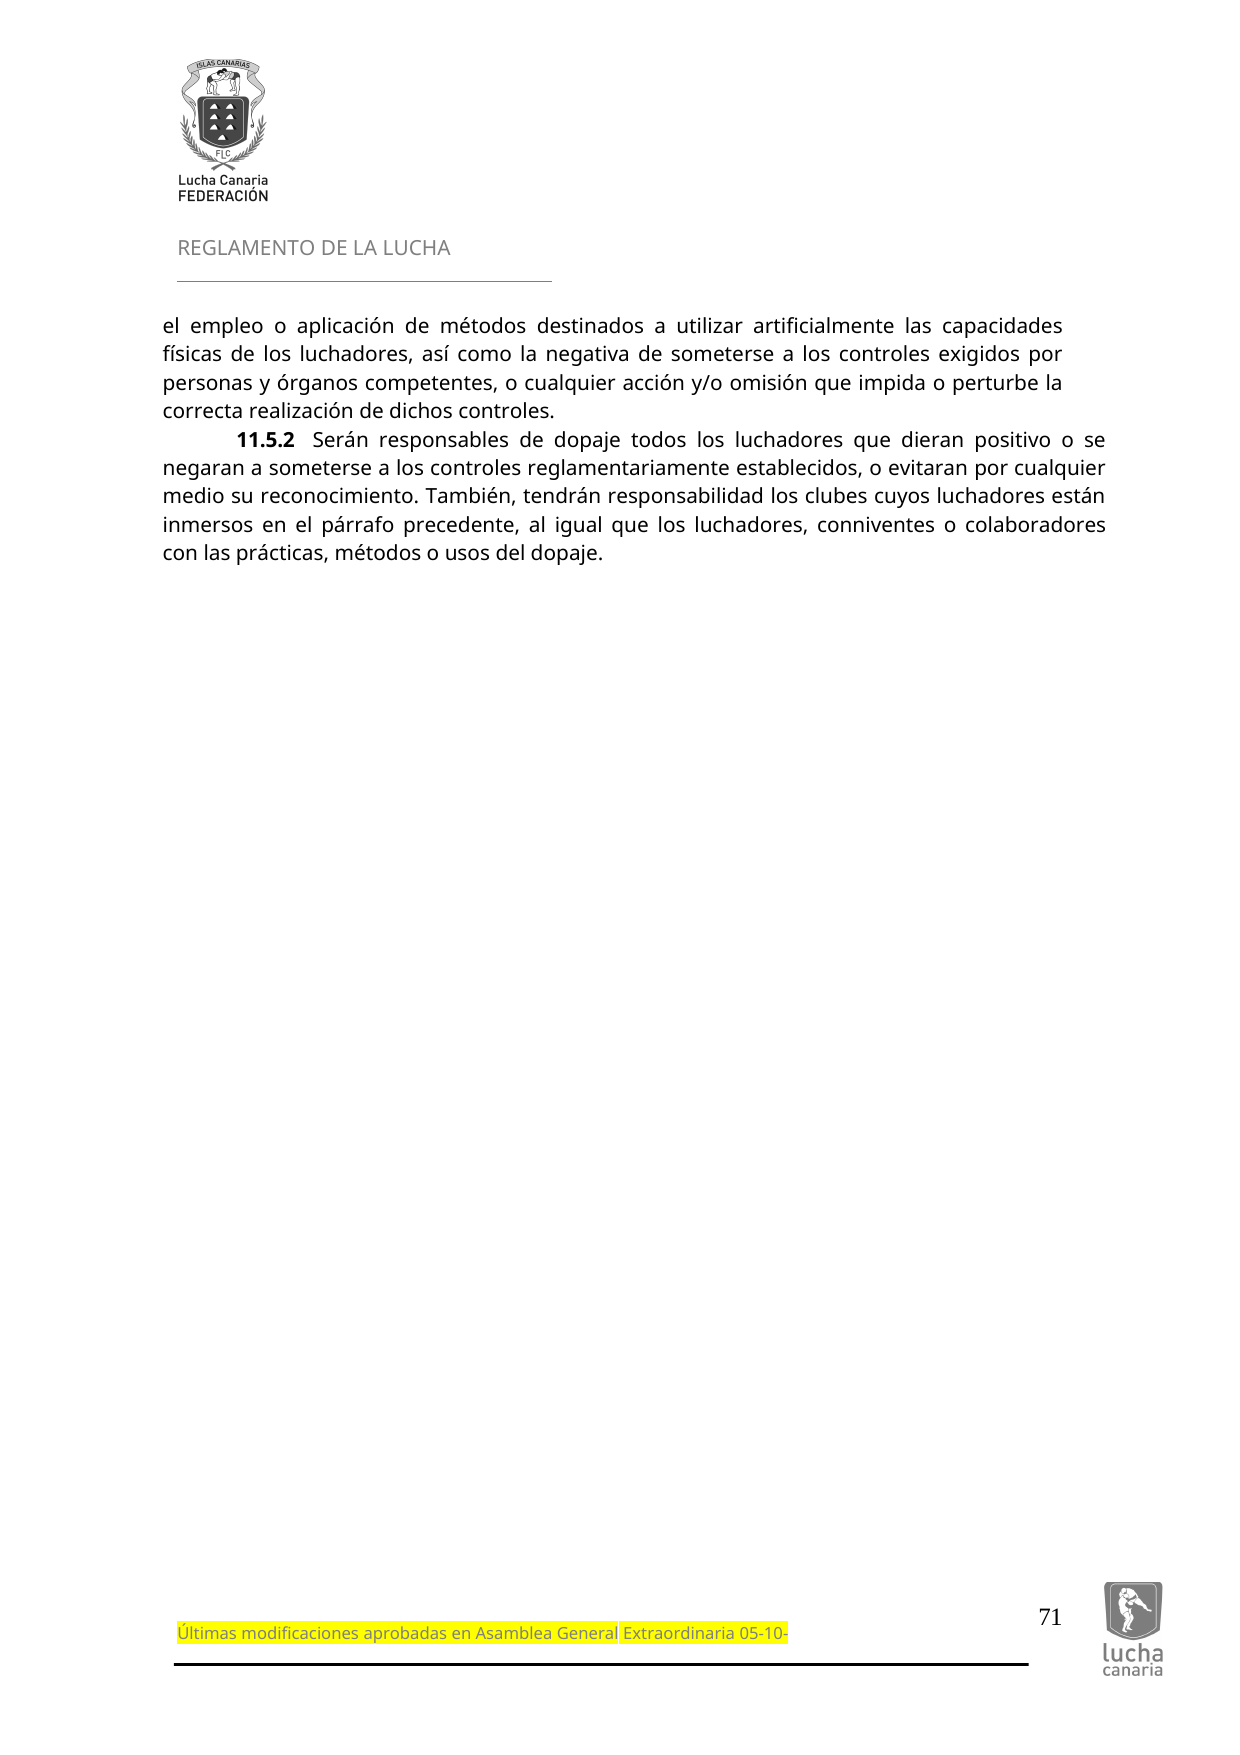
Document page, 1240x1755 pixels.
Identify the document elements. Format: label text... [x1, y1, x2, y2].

list Serán responsables de dopaje todos los luchadores que dieran positivo o se negaran a someterse a los controles reglamentariamente establecidos, o evitaran por cualquier medio su reconocimiento. También, tendrán responsabilidad los clubes cuyos luchadores están inmersos en el párrafo precedente, al igual que los luchadores, conniventes o colaboradores con las prácticas, métodos o usos del dopaje. [162, 425, 1107, 567]
list el empleo o aplicación de métodos destinados a utilizar artificialmente las capacidades físicas de los luchadores, así como la negativa de someterse a los controles exigidos por personas y órganos competentes, o cualquier acción y/o omisión que impida o perturbe la correcta realización de dichos controles. [162, 311, 1063, 424]
